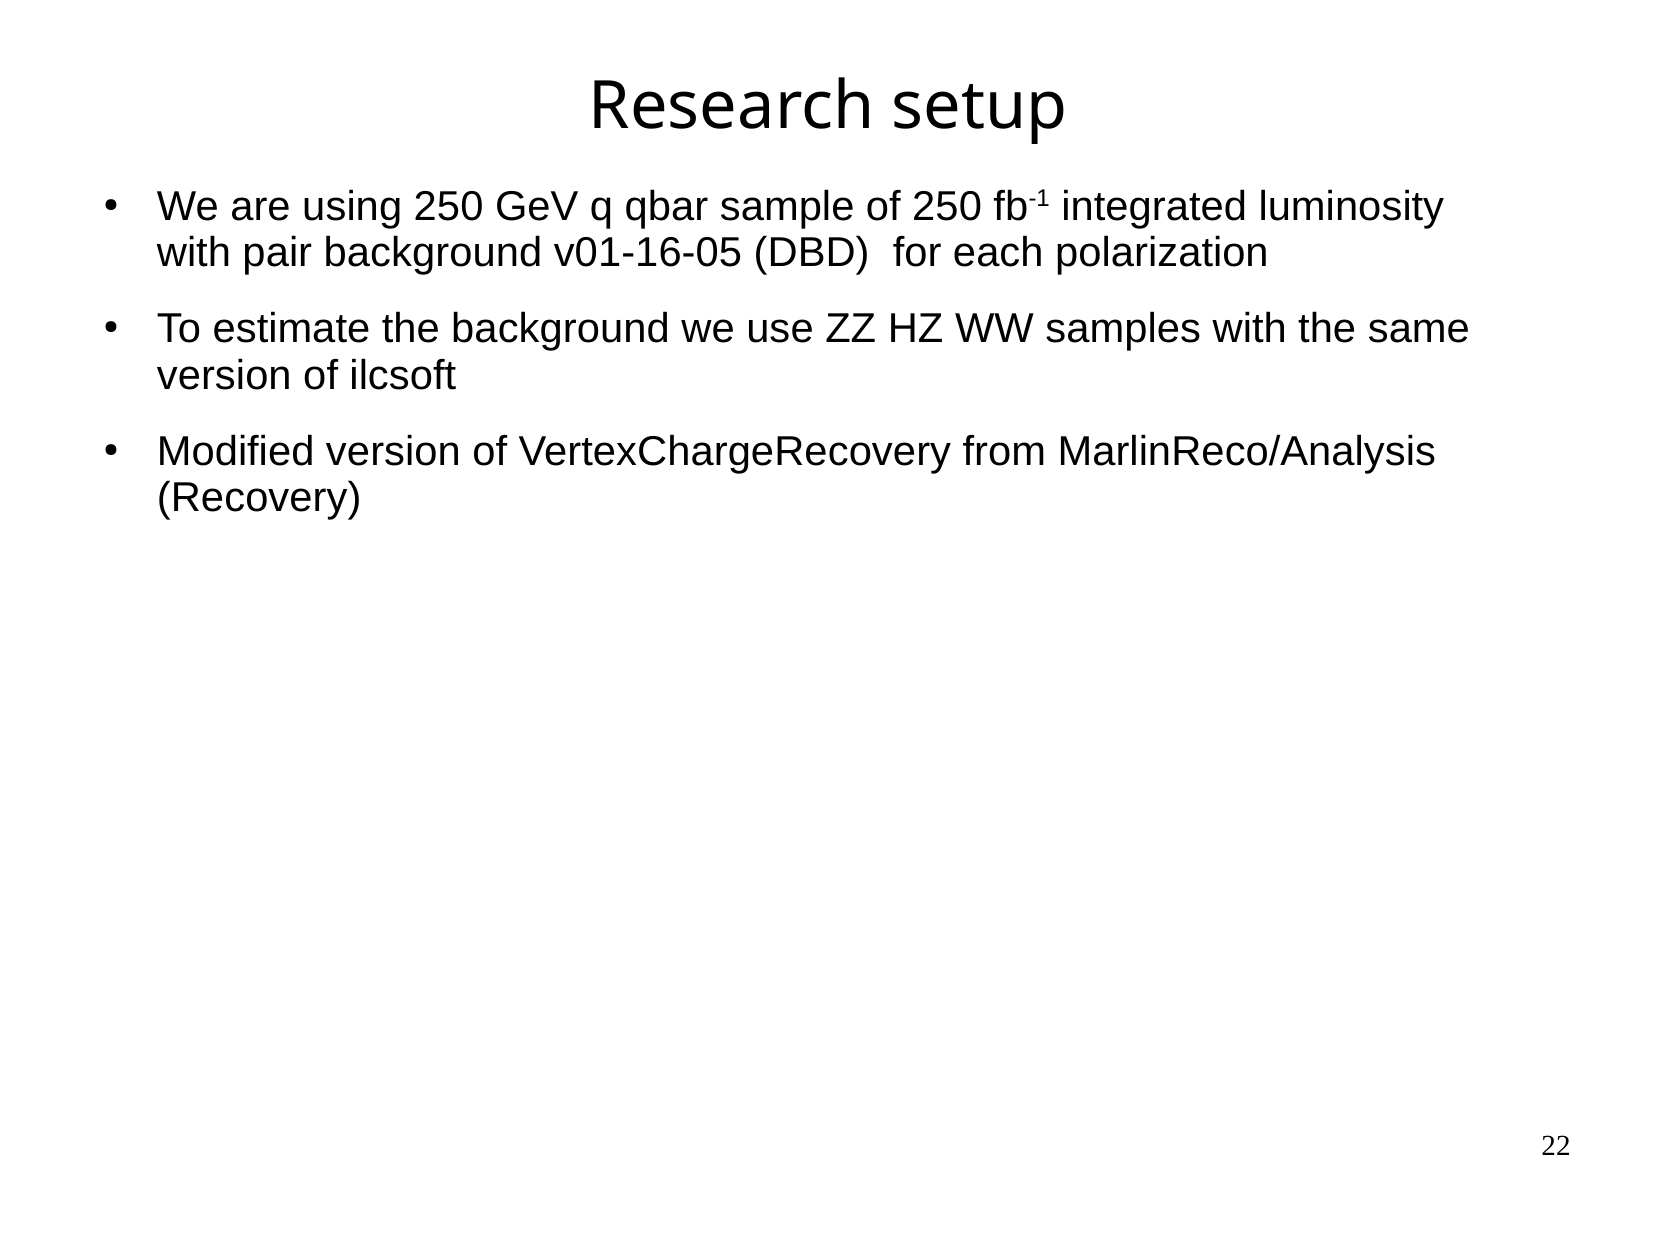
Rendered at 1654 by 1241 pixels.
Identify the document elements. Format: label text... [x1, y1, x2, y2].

list We are using 250 GeV q qbar sample of 250 fb-1 integrated luminosity with pair background v01-16-05 (DBD) for each polarization To estimate the background we use ZZ HZ WW samples with the same version of ilcsoft Modified version of VertexChargeRecovery from MarlinReco/Analysis (Recovery) [85, 182, 1531, 1171]
title Research setup [85, 52, 1571, 153]
